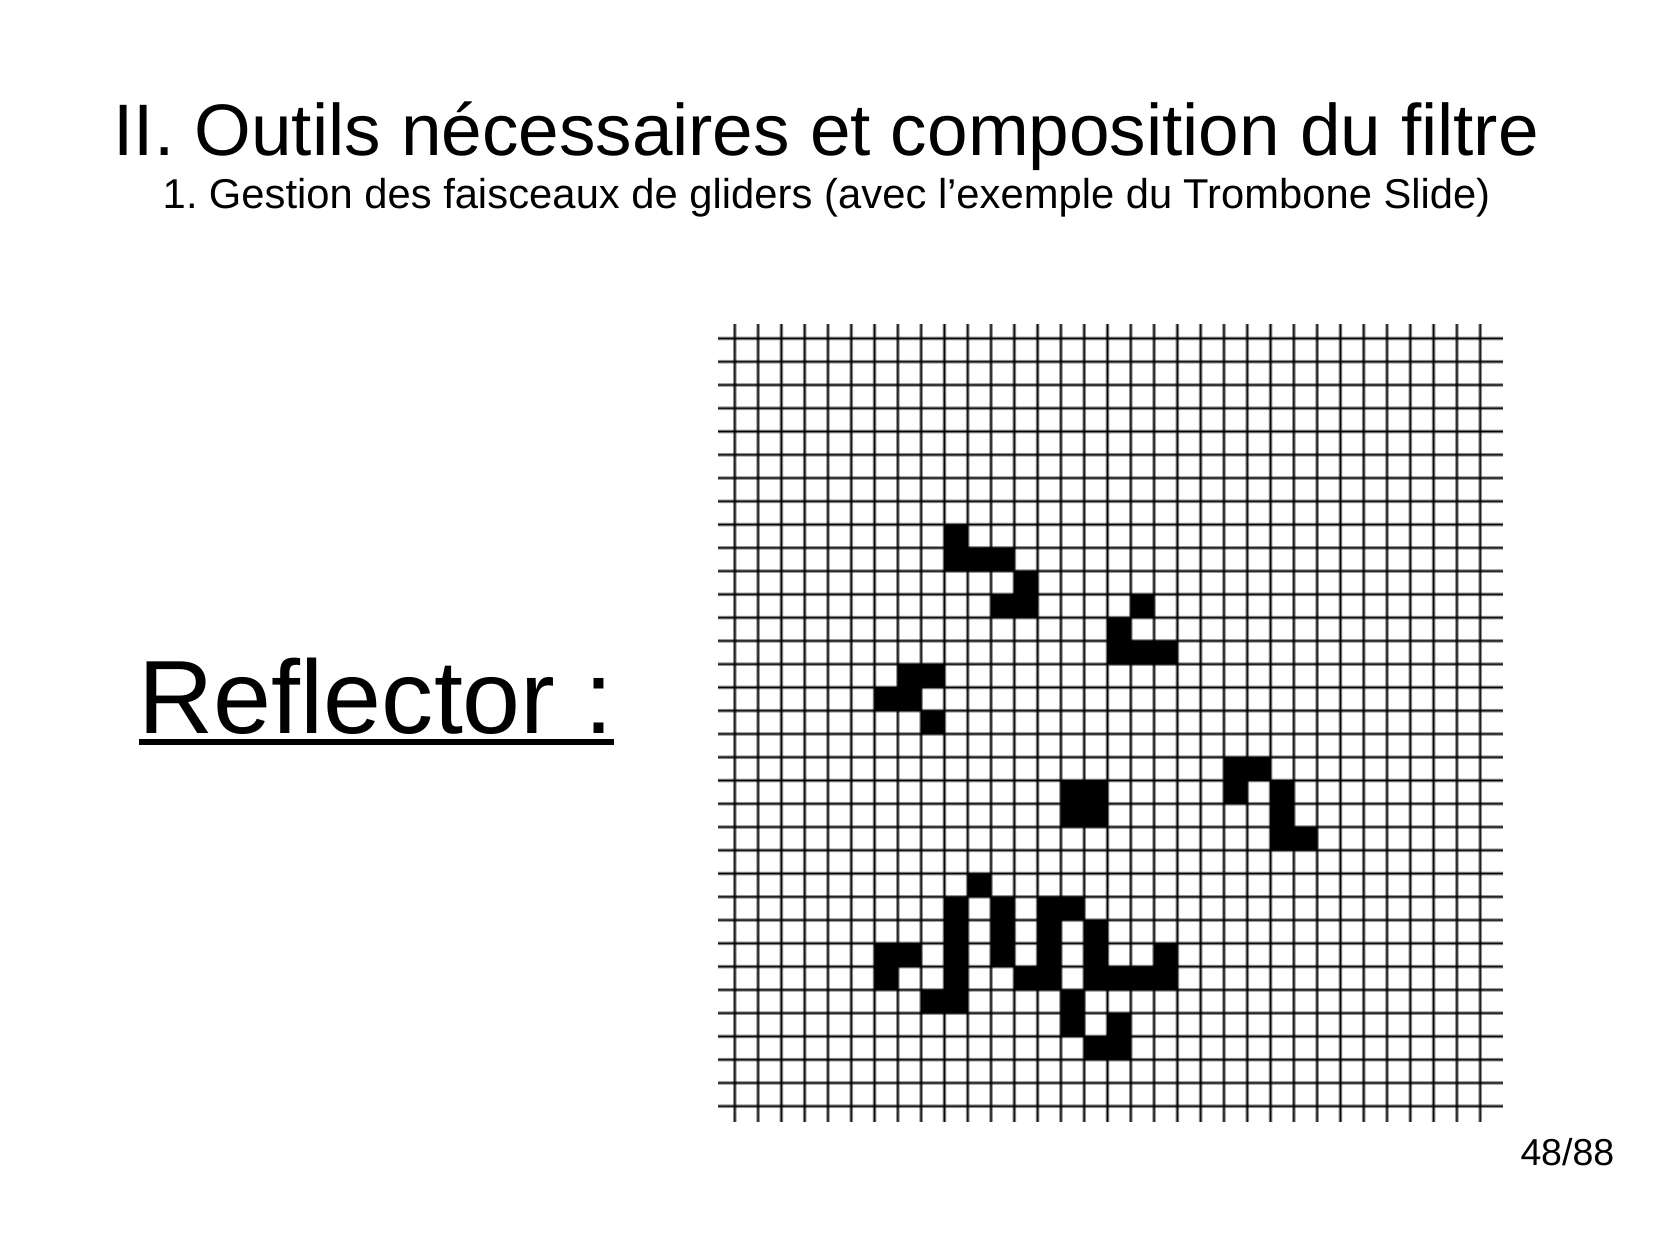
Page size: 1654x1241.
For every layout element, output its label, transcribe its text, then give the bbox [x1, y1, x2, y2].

picture [718, 324, 1503, 1123]
title II. Outils nécessaires et composition du filtre 1. Gestion des faisceaux de gliders (avec l’exemple du Trombone Slide) [0, 30, 1654, 276]
text_box <number>/88 [1505, 1124, 1654, 1182]
text_box Reflector : [124, 631, 629, 763]
